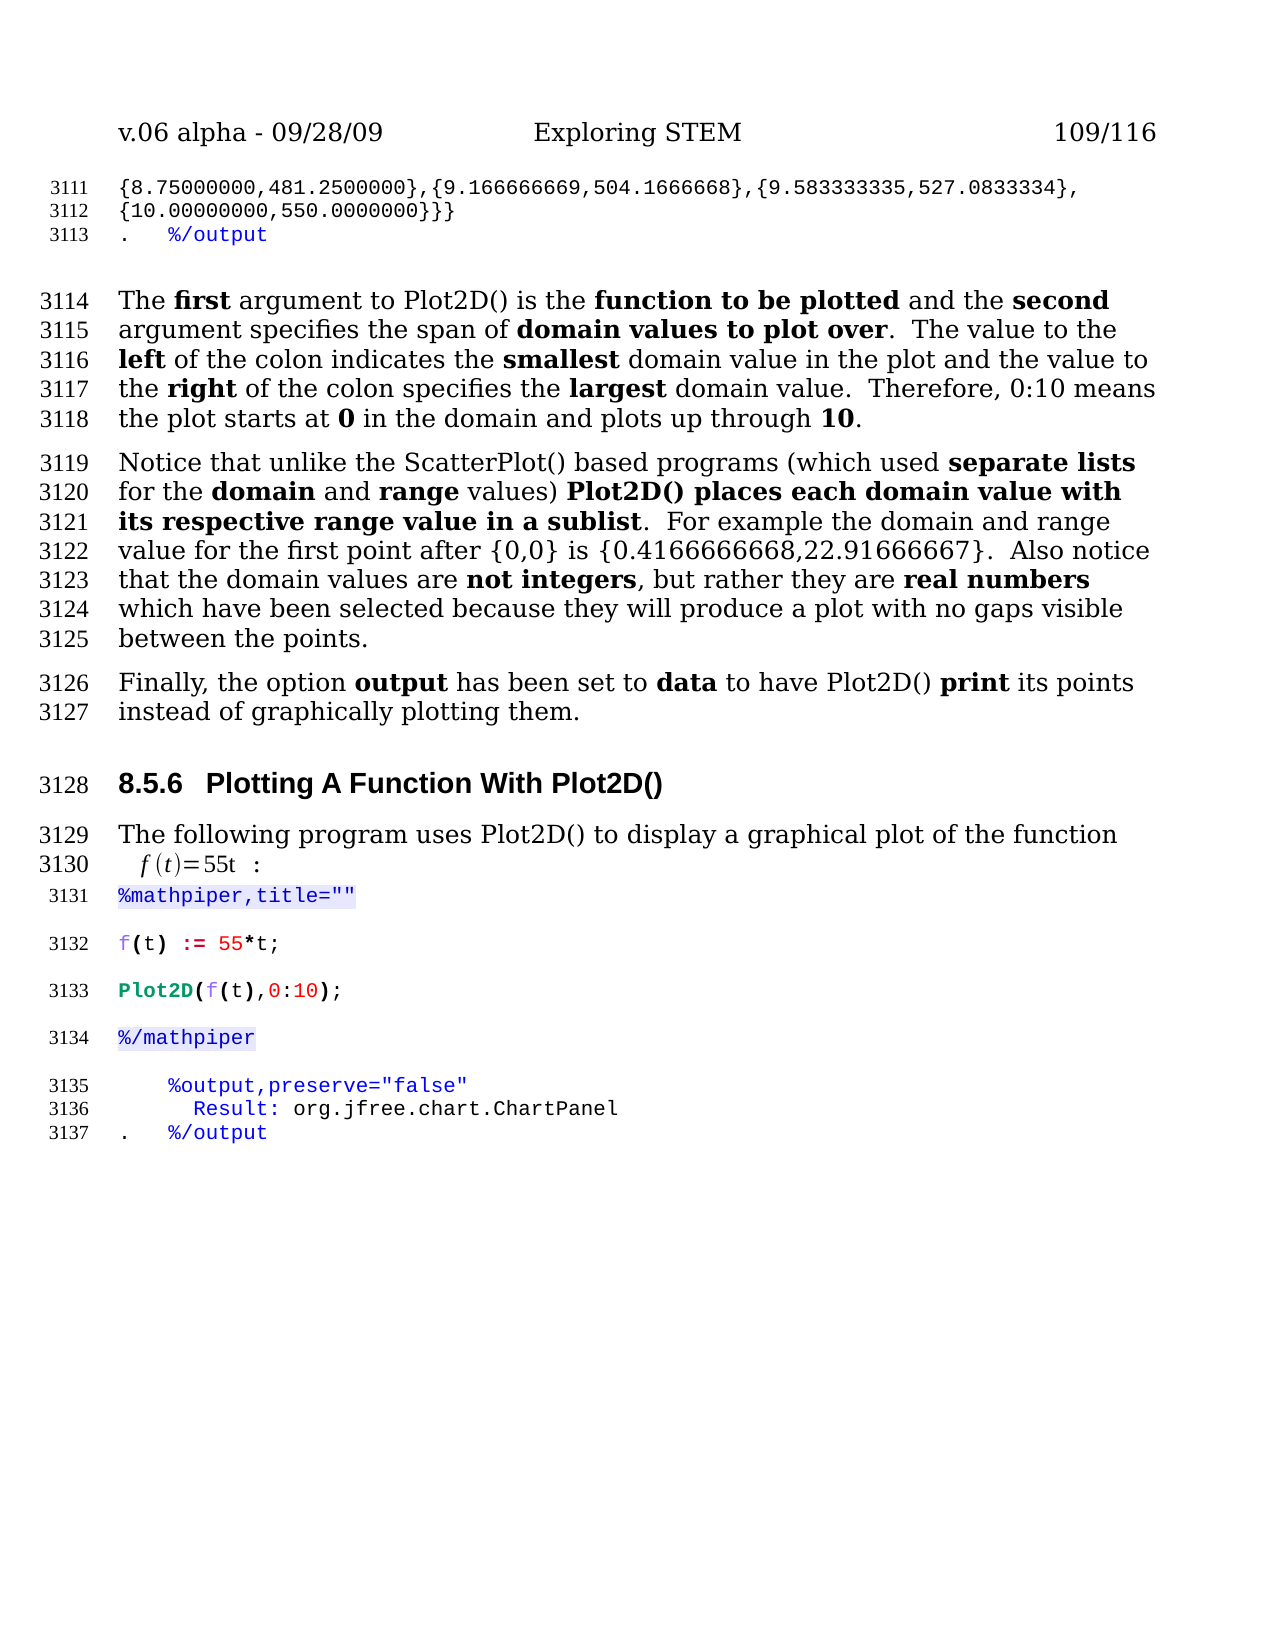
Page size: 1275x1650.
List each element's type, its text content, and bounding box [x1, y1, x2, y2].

subtitle Plotting A Function With Plot2D() [118, 766, 1157, 799]
text {8.75000000,481.2500000},{9.166666669,504.1666668},{9.583333335,527.0833334},{10.00000000,550.0000000}}} [118, 177, 1157, 224]
text Notice that unlike the ScatterPlot() based programs (which used separate lists for the domain and range values) Plot2D() places each domain value with its respective range value in a sublist. For example the domain and range value for the first point after {0,0} is {0.4166666668,22.91666667}. Also notice that the domain values are not integers, but rather they are real numbers which have been selected because they will produce a plot with no gaps visible between the points. [118, 448, 1157, 653]
text Plot2D(f(t),0:10); [118, 980, 1157, 1004]
text %output,preserve="false" [118, 1074, 1157, 1098]
text The following program uses Plot2D() to display a graphical plot of the function: [118, 820, 1157, 879]
text %mathpiper,title="" [118, 885, 1157, 909]
text f(t) := 55*t; [118, 933, 1157, 956]
text Result: org.jfree.chart.ChartPanel [118, 1098, 1157, 1122]
text %/mathpiper [118, 1027, 1157, 1051]
text The first argument to Plot2D() is the function to be plotted and the second argument specifies the span of domain values to plot over. The value to the left of the colon indicates the smallest domain value in the plot and the value to the right of the colon specifies the largest domain value. Therefore, 0:10 means the plot starts at 0 in the domain and plots up through 10. [118, 286, 1157, 433]
text . %/output [118, 224, 1157, 248]
text . %/output [118, 1122, 1157, 1146]
text Finally, the option output has been set to data to have Plot2D() print its points instead of graphically plotting them. [118, 668, 1157, 727]
